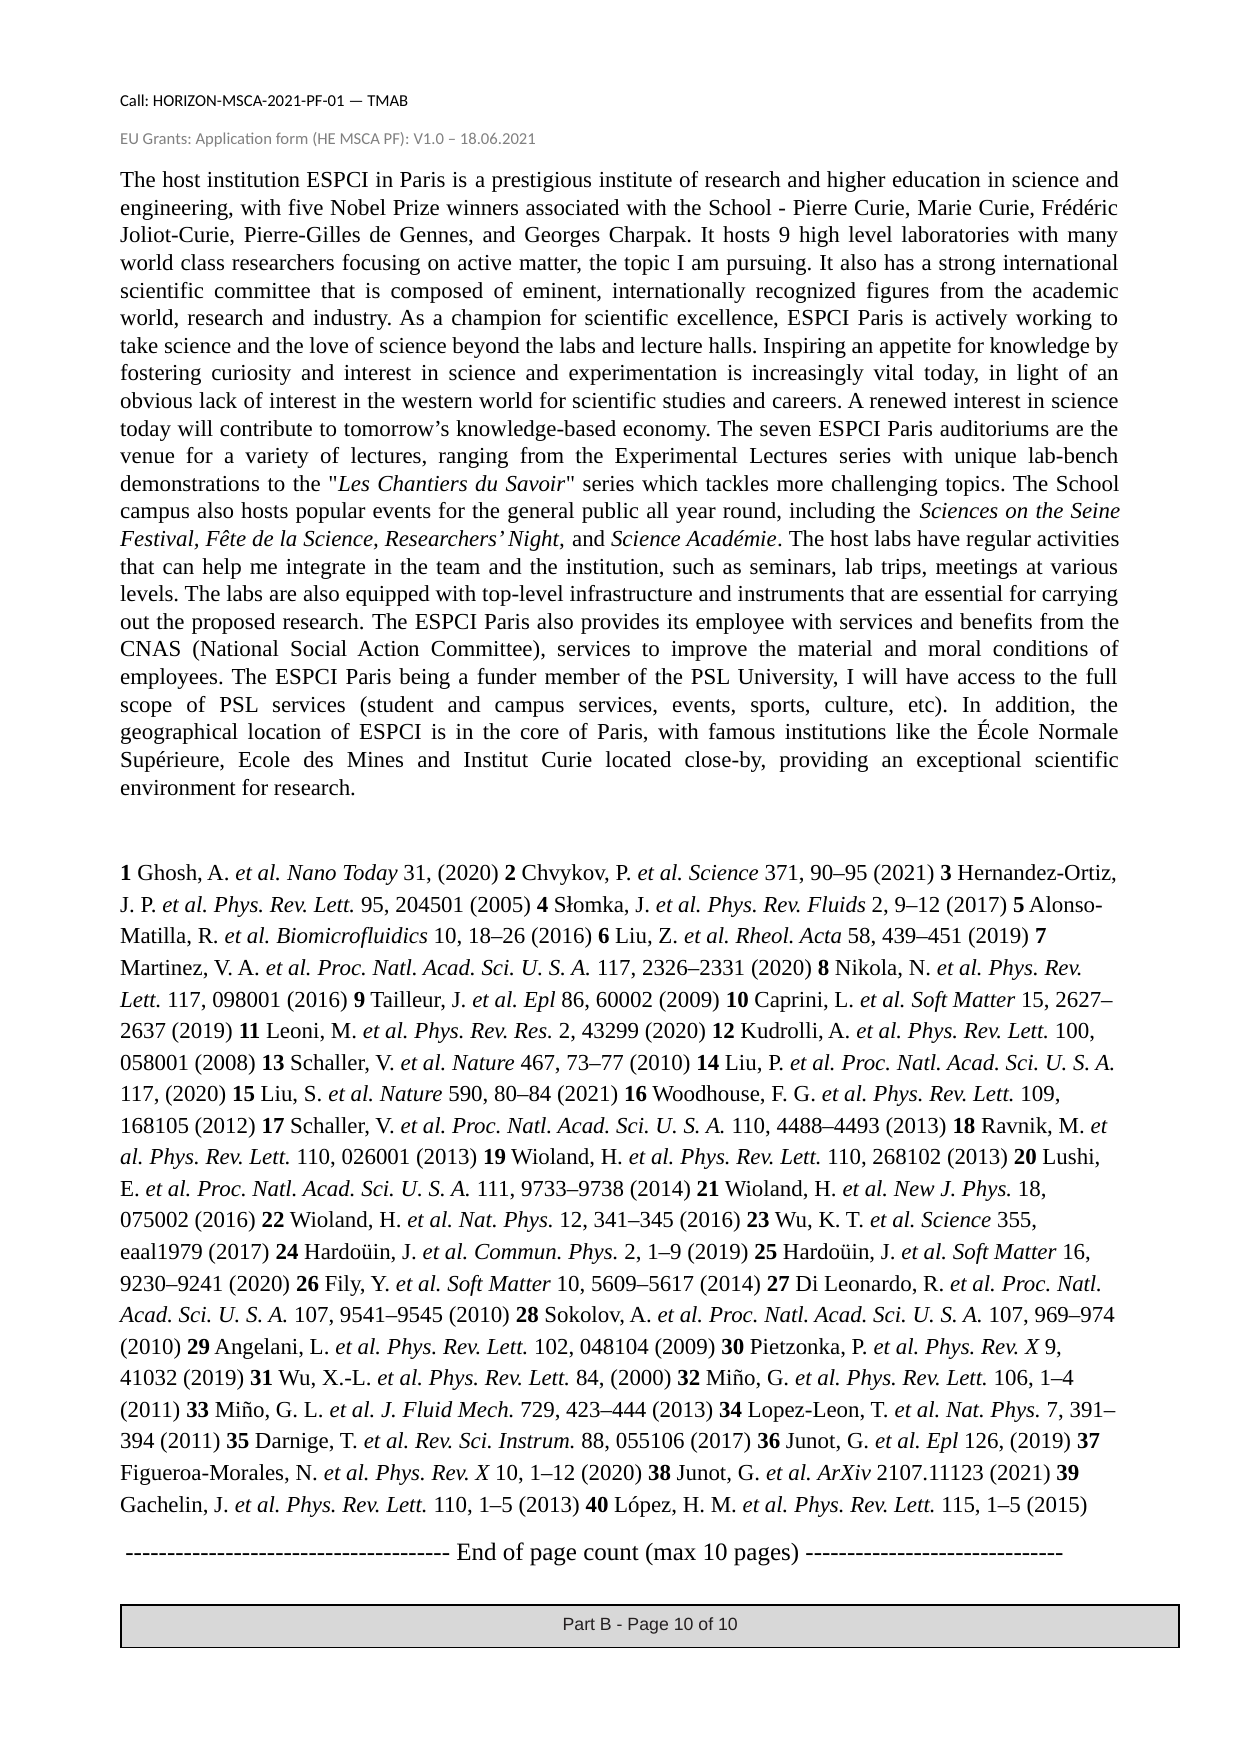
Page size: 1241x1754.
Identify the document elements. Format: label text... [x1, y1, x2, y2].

text --------------------------------------- End of page count (max 10 pages) ------------------------------- [120, 1537, 1121, 1566]
text The host institution ESPCI in Paris is a prestigious institute of research and higher education in science and engineering, with five Nobel Prize winners associated with the School - Pierre Curie, Marie Curie, Frédéric Joliot-Curie, Pierre-Gilles de Gennes, and Georges Charpak. It hosts 9 high level laboratories with many world class researchers focusing on active matter, the topic I am pursuing. It also has a strong international scientific committee that is composed of eminent, internationally recognized figures from the academic world, research and industry. As a champion for scientific excellence, ESPCI Paris is actively working to take science and the love of science beyond the labs and lecture halls. Inspiring an appetite for knowledge by fostering curiosity and interest in science and experimentation is increasingly vital today, in light of an obvious lack of interest in the western world for scientific studies and careers. A renewed interest in science today will contribute to tomorrow’s knowledge-based economy. The seven ESPCI Paris auditoriums are the venue for a variety of lectures, ranging from the Experimental Lectures series with unique lab-bench demonstrations to the "Les Chantiers du Savoir" series which tackles more challenging topics. The School campus also hosts popular events for the general public all year round, including the Sciences on the Seine Festival, Fête de la Science, Researchers’ Night, and Science Académie. The host labs have regular activities that can help me integrate in the team and the institution, such as seminars, lab trips, meetings at various levels. The labs are also equipped with top-level infrastructure and instruments that are essential for carrying out the proposed research. The ESPCI Paris also provides its employee with services and benefits from the CNAS (National Social Action Committee), services to improve the material and moral conditions of employees. The ESPCI Paris being a funder member of the PSL University, I will have access to the full scope of PSL services (student and campus services, events, sports, culture, etc). In addition, the geographical location of ESPCI is in the core of Paris, with famous institutions like the École Normale Supérieure, Ecole des Mines and Institut Curie located close-by, providing an exceptional scientific environment for research. [120, 166, 1121, 800]
text 1 Ghosh, A. et al. Nano Today 31, (2020) 2 Chvykov, P. et al. Science 371, 90–95 (2021) 3 Hernandez-Ortiz, J. P. et al. Phys. Rev. Lett. 95, 204501 (2005) 4 Słomka, J. et al. Phys. Rev. Fluids 2, 9–12 (2017) 5 Alonso-Matilla, R. et al. Biomicrofluidics 10, 18–26 (2016) 6 Liu, Z. et al. Rheol. Acta 58, 439–451 (2019) 7 Martinez, V. A. et al. Proc. Natl. Acad. Sci. U. S. A. 117, 2326–2331 (2020) 8 Nikola, N. et al. Phys. Rev. Lett. 117, 098001 (2016) 9 Tailleur, J. et al. Epl 86, 60002 (2009) 10 Caprini, L. et al. Soft Matter 15, 2627–2637 (2019) 11 Leoni, M. et al. Phys. Rev. Res. 2, 43299 (2020) 12 Kudrolli, A. et al. Phys. Rev. Lett. 100, 058001 (2008) 13 Schaller, V. et al. Nature 467, 73–77 (2010) 14 Liu, P. et al. Proc. Natl. Acad. Sci. U. S. A. 117, (2020) 15 Liu, S. et al. Nature 590, 80–84 (2021) 16 Woodhouse, F. G. et al. Phys. Rev. Lett. 109, 168105 (2012) 17 Schaller, V. et al. Proc. Natl. Acad. Sci. U. S. A. 110, 4488–4493 (2013) 18 Ravnik, M. et al. Phys. Rev. Lett. 110, 026001 (2013) 19 Wioland, H. et al. Phys. Rev. Lett. 110, 268102 (2013) 20 Lushi, E. et al. Proc. Natl. Acad. Sci. U. S. A. 111, 9733–9738 (2014) 21 Wioland, H. et al. New J. Phys. 18, 075002 (2016) 22 Wioland, H. et al. Nat. Phys. 12, 341–345 (2016) 23 Wu, K. T. et al. Science 355, eaal1979 (2017) 24 Hardoüin, J. et al. Commun. Phys. 2, 1–9 (2019) 25 Hardoüin, J. et al. Soft Matter 16, 9230–9241 (2020) 26 Fily, Y. et al. Soft Matter 10, 5609–5617 (2014) 27 Di Leonardo, R. et al. Proc. Natl. Acad. Sci. U. S. A. 107, 9541–9545 (2010) 28 Sokolov, A. et al. Proc. Natl. Acad. Sci. U. S. A. 107, 969–974 (2010) 29 Angelani, L. et al. Phys. Rev. Lett. 102, 048104 (2009) 30 Pietzonka, P. et al. Phys. Rev. X 9, 41032 (2019) 31 Wu, X.-L. et al. Phys. Rev. Lett. 84, (2000) 32 Miño, G. et al. Phys. Rev. Lett. 106, 1–4 (2011) 33 Miño, G. L. et al. J. Fluid Mech. 729, 423–444 (2013) 34 Lopez-Leon, T. et al. Nat. Phys. 7, 391–394 (2011) 35 Darnige, T. et al. Rev. Sci. Instrum. 88, 055106 (2017) 36 Junot, G. et al. Epl 126, (2019) 37 Figueroa-Morales, N. et al. Phys. Rev. X 10, 1–12 (2020) 38 Junot, G. et al. ArXiv 2107.11123 (2021) 39 Gachelin, J. et al. Phys. Rev. Lett. 110, 1–5 (2013) 40 López, H. M. et al. Phys. Rev. Lett. 115, 1–5 (2015) [120, 859, 1121, 1517]
